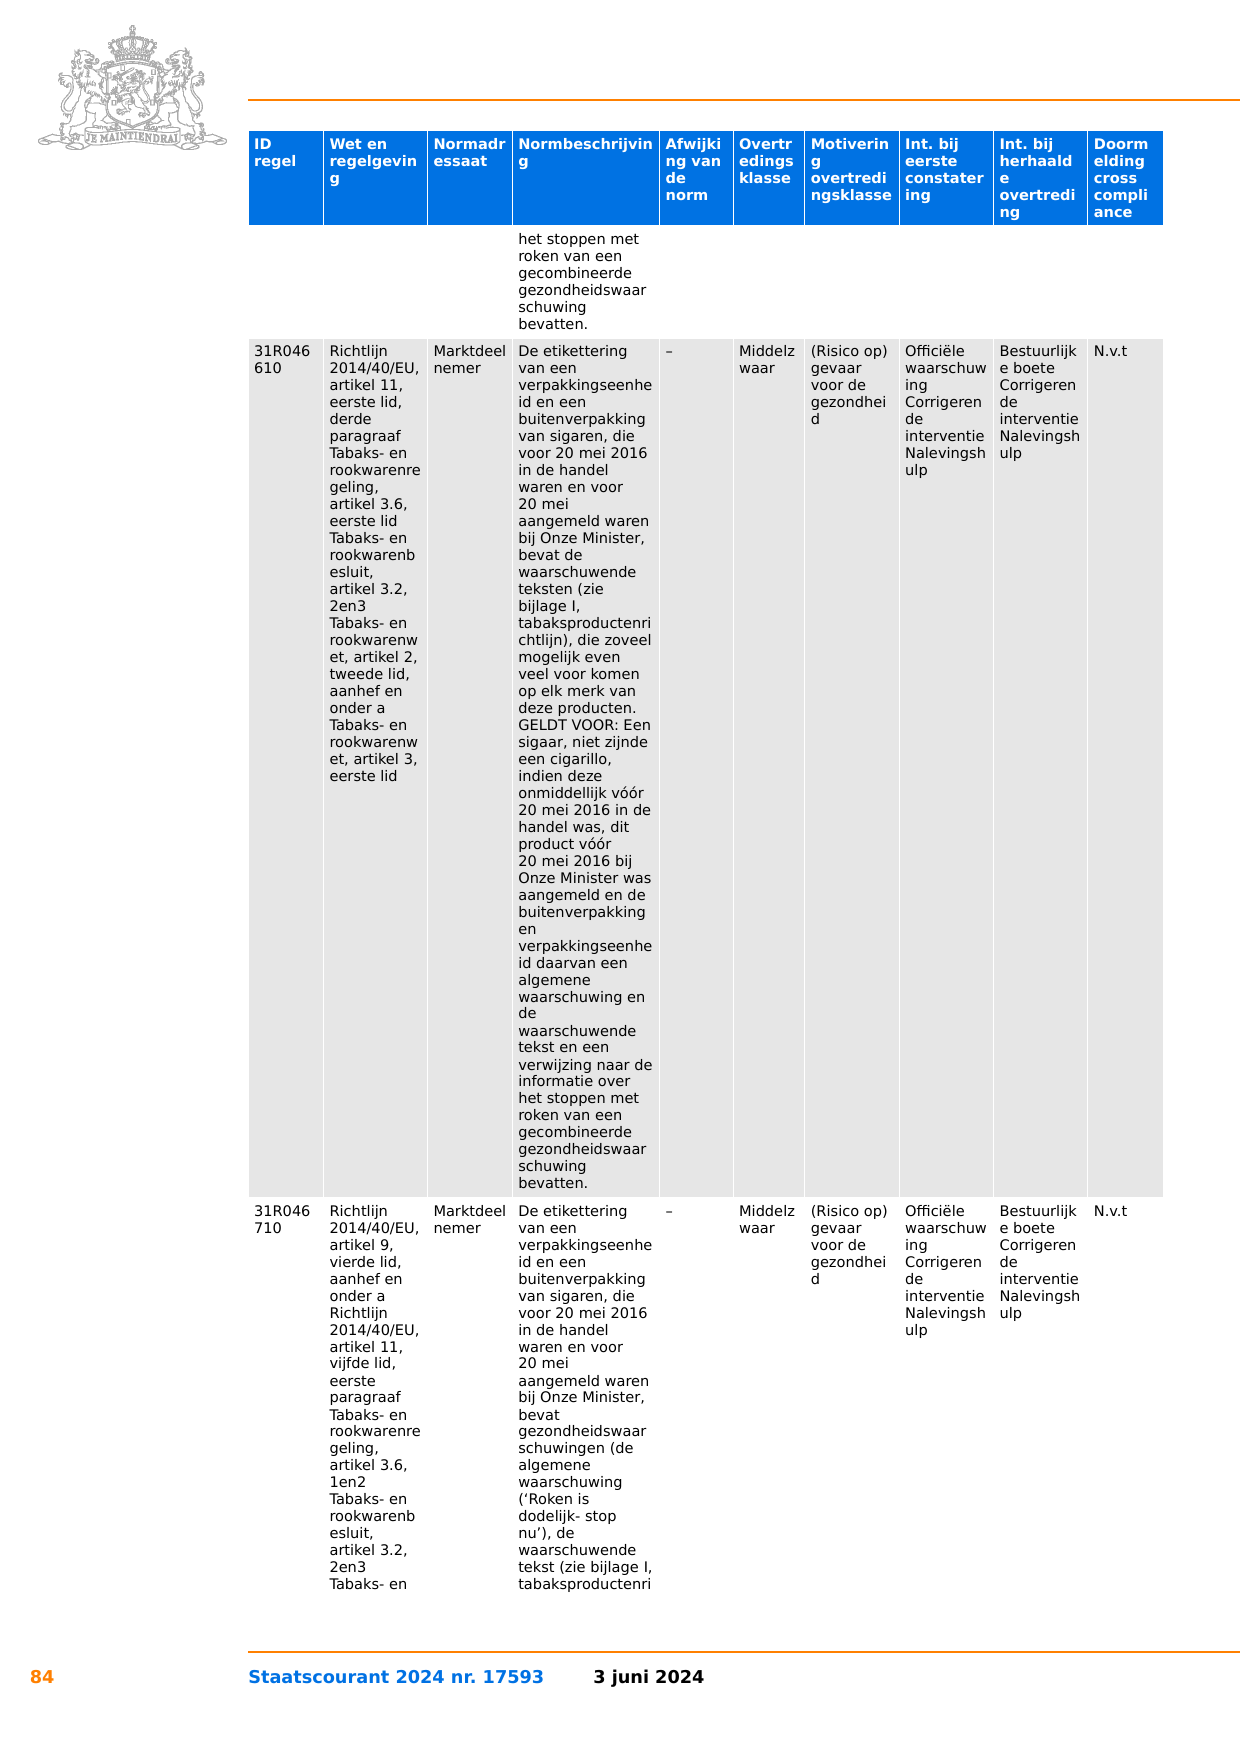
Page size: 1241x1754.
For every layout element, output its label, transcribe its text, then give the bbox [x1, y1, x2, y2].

table_cell N.v.t [1088, 1198, 1163, 1598]
table_cell – [660, 1198, 733, 1598]
table_header Motivering overtredingsklasse [805, 131, 899, 225]
table_cell [900, 226, 993, 337]
table_header Doormelding cross compliance [1088, 131, 1163, 225]
table_cell Marktdeelnemer [428, 339, 512, 1197]
table_cell [994, 226, 1087, 337]
table_cell Richtlijn 2014/40/EU, artikel 9, vierde lid, aanhef en onder a Richtlijn 2014/40/EU, artikel 11, vijfde lid, eerste paragraaf Tabaks- en rookwarenregeling, artikel 3.6, 1en2 Tabaks- en rookwarenbesluit, artikel 3.2, 2en3 Tabaks- en [324, 1198, 427, 1598]
table_cell [805, 226, 899, 337]
table_header Normadressaat [428, 131, 512, 225]
table_cell N.v.t [1088, 339, 1163, 1197]
table_cell Officiële waarschuwing Corrigerende interventie Nalevingshulp [900, 339, 993, 1197]
table_cell Middelzwaar [734, 1198, 804, 1598]
table_header Normbeschrijving [513, 131, 659, 225]
table_cell Officiële waarschuwing Corrigerende interventie Nalevingshulp [900, 1198, 993, 1598]
table_cell Richtlijn 2014/40/EU, artikel 11, eerste lid, derde paragraaf Tabaks- en rookwarenregeling, artikel 3.6, eerste lid Tabaks- en rookwarenbesluit, artikel 3.2, 2en3 Tabaks- en rookwarenwet, artikel 2, tweede lid, aanhef en onder a Tabaks- en rookwarenwet, artikel 3, eerste lid [324, 339, 427, 1197]
table_cell De etikettering van een verpakkingseenheid en een buitenverpakking van sigaren, die voor 20 mei 2016 in de handel waren en voor 20 mei aangemeld waren bij Onze Minister, bevat de waarschuwende teksten (zie bijlage I, tabaksproductenrichtlijn), die zoveel mogelijk even veel voor komen op elk merk van deze producten. GELDT VOOR: Een sigaar, niet zijnde een cigarillo, indien deze onmiddellijk vóór 20 mei 2016 in de handel was, dit product vóór 20 mei 2016 bij Onze Minister was aangemeld en de buitenverpakking en verpakkingseenheid daarvan een algemene waarschuwing en de waarschuwende tekst en een verwijzing naar de informatie over het stoppen met roken van een gecombineerde gezondheidswaarschuwing bevatten. [513, 339, 659, 1197]
table_cell [428, 226, 512, 337]
table_cell [734, 226, 804, 337]
table_header Afwijking van de norm [660, 131, 733, 225]
table_cell Bestuurlijke boete Corrigerende interventie Nalevingshulp [994, 339, 1087, 1197]
table_cell 31R046610 [249, 339, 323, 1197]
table_cell 31R046710 [249, 1198, 323, 1598]
table_header Wet en regelgeving [324, 131, 427, 225]
table_cell [1088, 226, 1163, 337]
table_cell Marktdeelnemer [428, 1198, 512, 1598]
table_header Overtredingsklasse [734, 131, 804, 225]
table_cell – [660, 339, 733, 1197]
table_cell (Risico op) gevaar voor de gezondheid [805, 1198, 899, 1598]
table_cell het stoppen met roken van een gecombineerde gezondheidswaarschuwing bevatten. [513, 226, 659, 337]
table_cell De etikettering van een verpakkingseenheid en een buitenverpakking van sigaren, die voor 20 mei 2016 in de handel waren en voor 20 mei aangemeld waren bij Onze Minister, bevat gezondheidswaarschuwingen (de algemene waarschuwing (‘Roken is dodelijk- stop nu’), de waarschuwende tekst (zie bijlage I, tabaksproductenri [513, 1198, 659, 1598]
table_cell [324, 226, 427, 337]
table_header Int. bij herhaalde overtreding [994, 131, 1087, 225]
table_cell Bestuurlijke boete Corrigerende interventie Nalevingshulp [994, 1198, 1087, 1598]
table_cell [249, 226, 323, 337]
table_header Int. bij eerste constatering [900, 131, 993, 225]
table_cell Middelzwaar [734, 339, 804, 1197]
table_header ID regel [249, 131, 323, 225]
table_cell (Risico op) gevaar voor de gezondheid [805, 339, 899, 1197]
table_cell [660, 226, 733, 337]
picture [38, 25, 227, 150]
